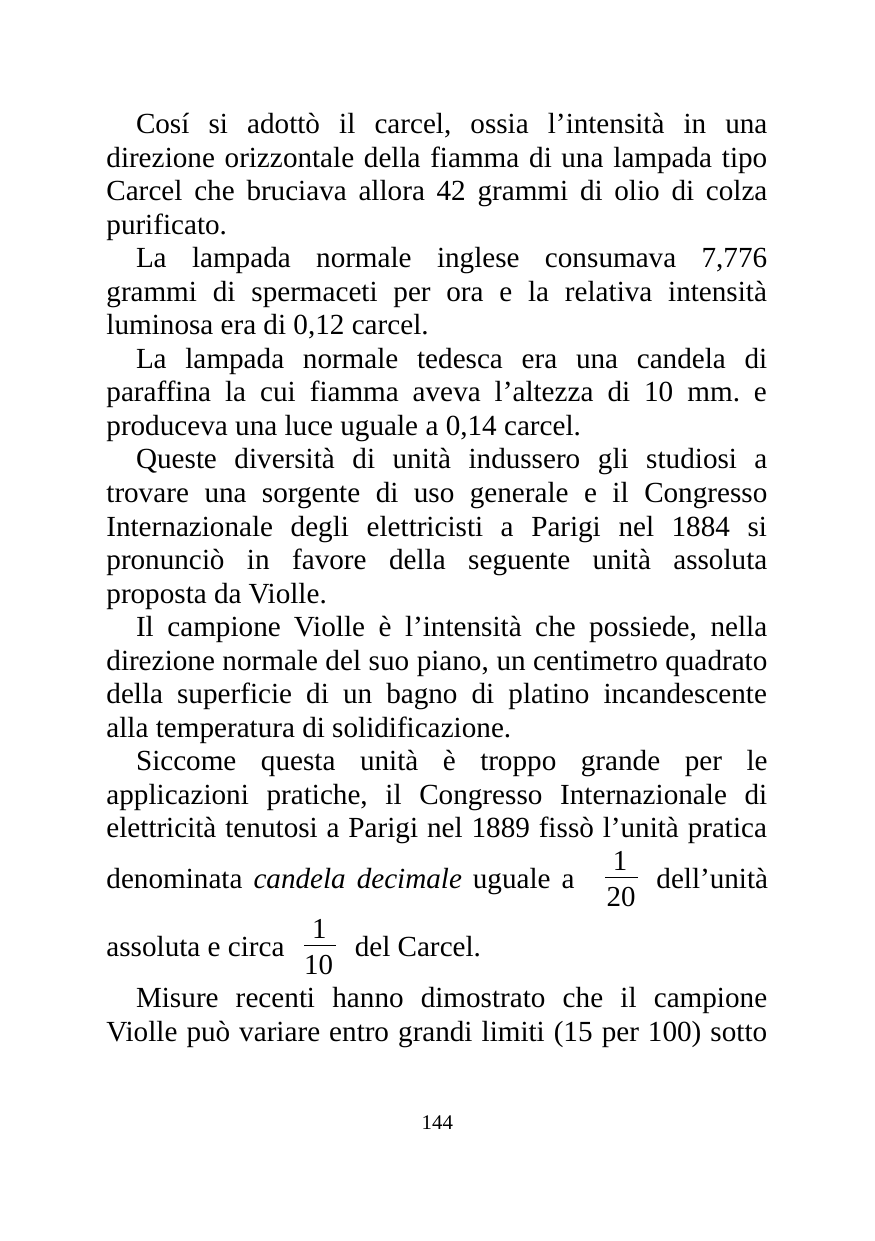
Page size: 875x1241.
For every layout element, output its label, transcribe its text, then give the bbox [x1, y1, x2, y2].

text La lampada normale tedesca era una candela di paraffina la cui fiamma aveva l’altezza di 10 mm. e produceva una luce uguale a 0,14 carcel. [106, 341, 768, 442]
text Siccome questa unità è troppo grande per le applicazioni pratiche, il Congresso Internazionale di elettricità tenutosi a Parigi nel 1889 fissò l’unità pratica denominata candela decimale uguale a dell’unità assoluta e circadel Carcel. [106, 743, 768, 980]
text La lampada normale inglese consumava 7,776 grammi di spermaceti per ora e la relativa intensità luminosa era di 0,12 carcel. [106, 240, 768, 341]
text Il campione Violle è l’intensità che possiede, nella direzione normale del suo piano, un centimetro quadrato della superficie di un bagno di platino incandescente alla temperatura di solidificazione. [106, 609, 768, 743]
text Misure recenti hanno dimostrato che il campione Violle può variare entro grandi limiti (15 per 100) sotto [106, 980, 768, 1047]
text Queste diversità di unità indussero gli studiosi a trovare una sorgente di uso generale e il Congresso Internazionale degli elettricisti a Parigi nel 1884 si pronunciò in favore della seguente unità assoluta proposta da Violle. [106, 442, 768, 609]
text Cosí si adottò il carcel, ossia l’intensità in una direzione orizzontale della fiamma di una lampada tipo Carcel che bruciava allora 42 grammi di olio di colza purificato. [106, 106, 768, 240]
